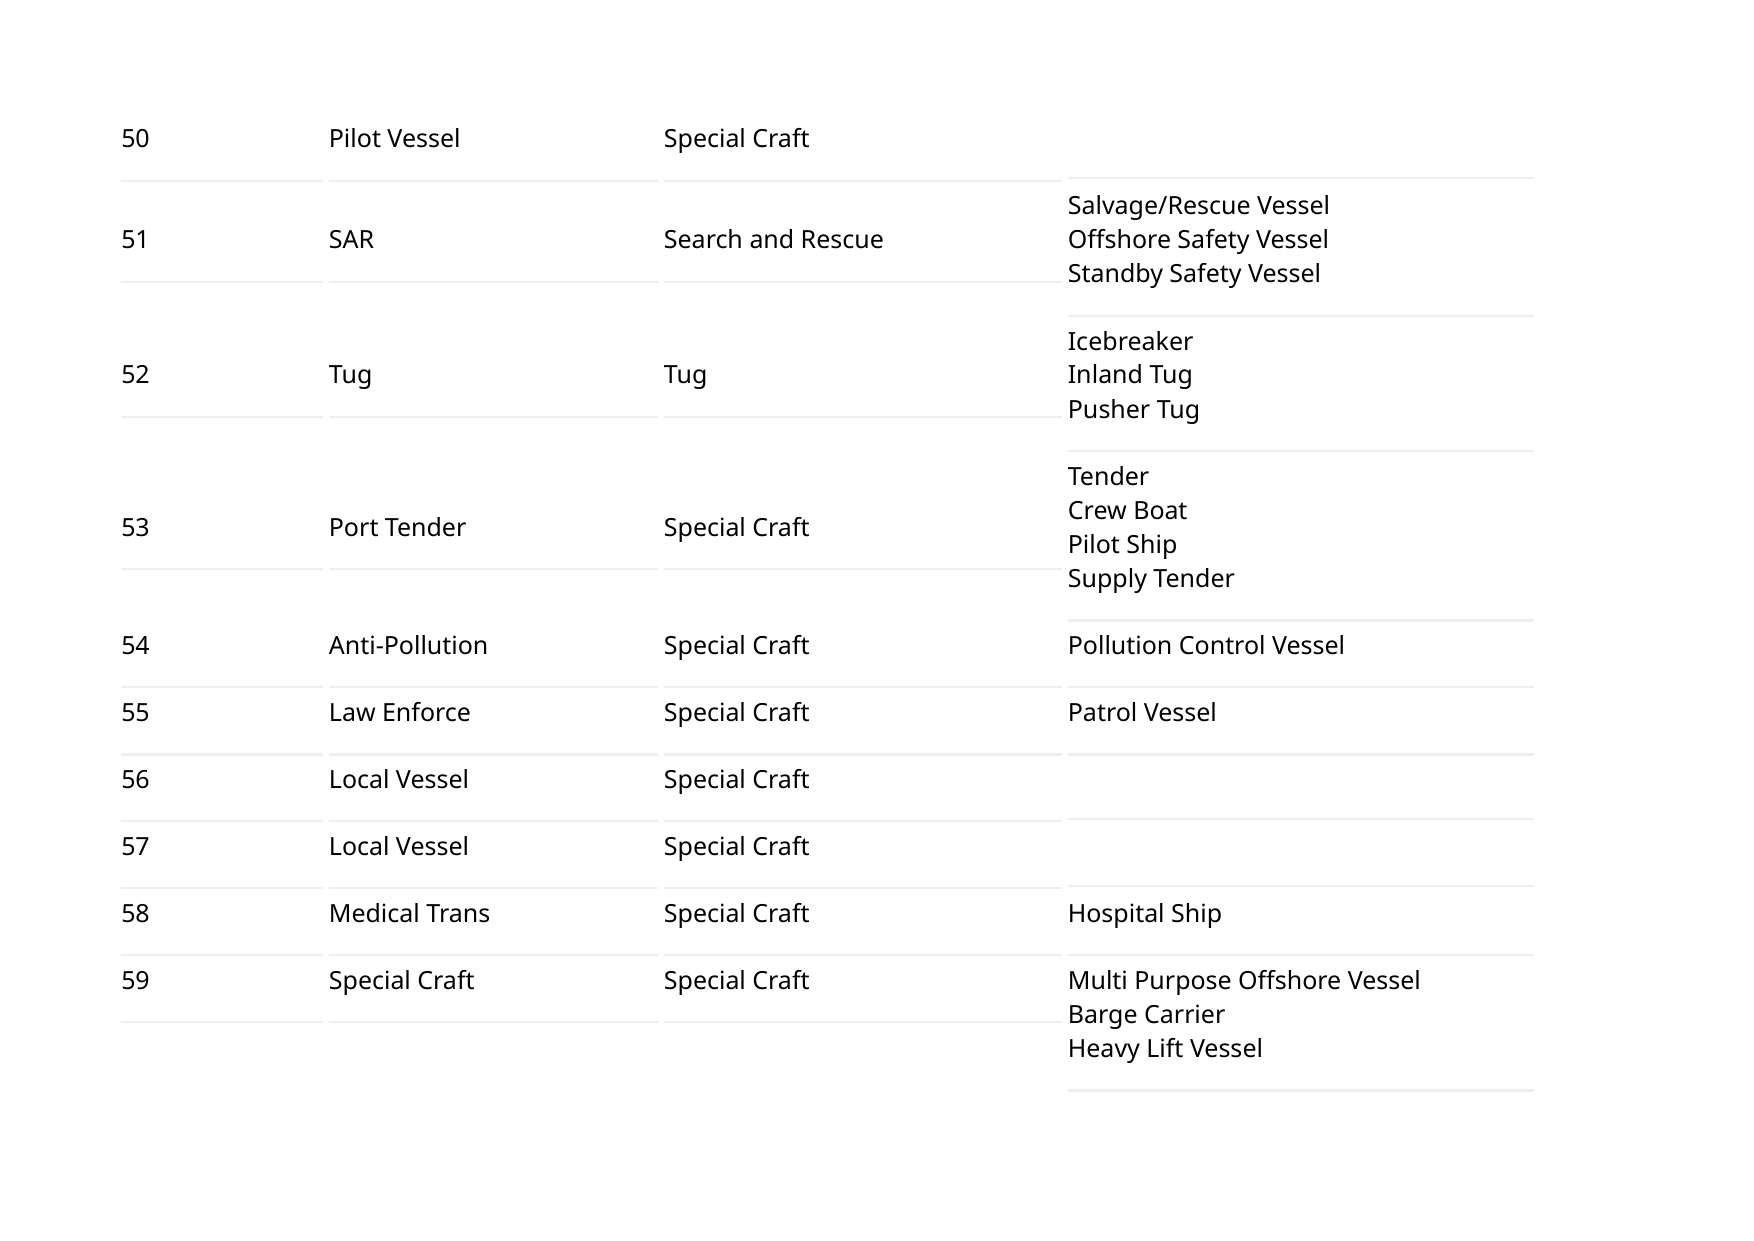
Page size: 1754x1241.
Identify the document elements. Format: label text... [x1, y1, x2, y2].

table_cell 52 [118, 320, 326, 455]
table_cell Salvage/Rescue Vessel Offshore Safety Vessel Standby Safety Vessel [1065, 185, 1537, 320]
table_cell Port Tender [326, 455, 661, 624]
table_cell Medical Trans [326, 893, 661, 959]
table_cell Tender Crew Boat Pilot Ship Supply Tender [1065, 455, 1537, 624]
table_cell Icebreaker Inland Tug Pusher Tug [1065, 320, 1537, 455]
table_cell 57 [118, 825, 326, 892]
table_cell Special Craft [661, 455, 1065, 624]
table_cell [1065, 759, 1537, 825]
table_cell Search and Rescue [661, 185, 1065, 320]
table_cell Special Craft [661, 691, 1065, 758]
table_cell Multi Purpose Offshore Vessel Barge Carrier Heavy Lift Vessel [1065, 959, 1537, 1094]
table_cell 54 [118, 625, 326, 691]
table_cell 56 [118, 759, 326, 825]
table_cell Special Craft [661, 118, 1065, 185]
table_cell 53 [118, 455, 326, 624]
table_cell SAR [326, 185, 661, 320]
table_cell [1065, 118, 1537, 185]
table_cell Patrol Vessel [1065, 691, 1537, 758]
table_cell Pollution Control Vessel [1065, 625, 1537, 691]
table_cell Special Craft [661, 825, 1065, 892]
table_cell 58 [118, 893, 326, 959]
table_cell 55 [118, 691, 326, 758]
table_cell Anti-Pollution [326, 625, 661, 691]
table_cell 50 [118, 118, 326, 185]
table_cell Tug [661, 320, 1065, 455]
table_cell Special Craft [326, 959, 661, 1094]
table_cell [1065, 825, 1537, 892]
table_cell Law Enforce [326, 691, 661, 758]
table_cell Special Craft [661, 759, 1065, 825]
table_cell 51 [118, 185, 326, 320]
table_cell 59 [118, 959, 326, 1094]
table_cell Tug [326, 320, 661, 455]
table_cell Special Craft [661, 959, 1065, 1094]
table_cell Local Vessel [326, 759, 661, 825]
table_cell Pilot Vessel [326, 118, 661, 185]
table_cell Special Craft [661, 625, 1065, 691]
table_cell Hospital Ship [1065, 893, 1537, 959]
table_cell Local Vessel [326, 825, 661, 892]
table_cell Special Craft [661, 893, 1065, 959]
